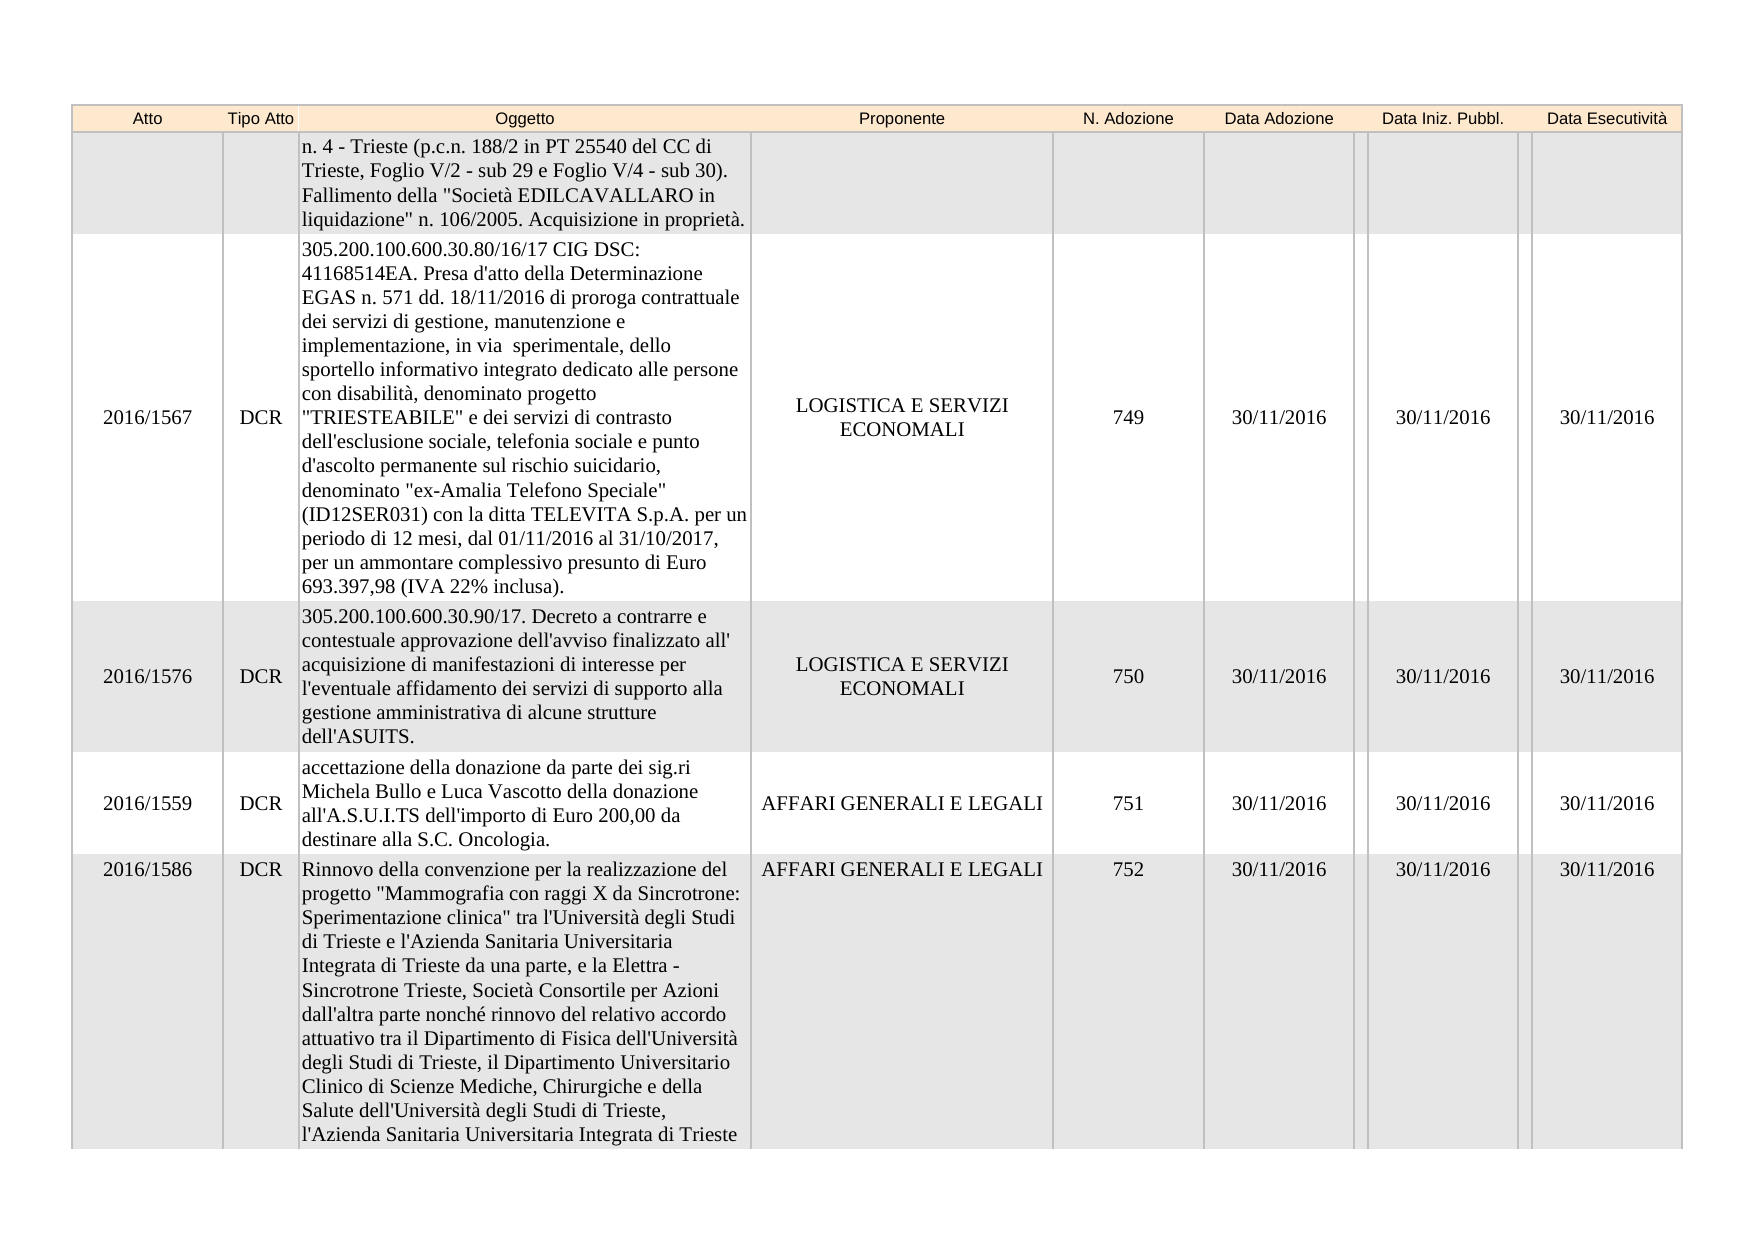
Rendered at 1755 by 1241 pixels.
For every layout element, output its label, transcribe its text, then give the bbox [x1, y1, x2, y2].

table_cell [1519, 854, 1531, 1149]
table_cell [1519, 133, 1531, 234]
table_cell 750 [1054, 601, 1203, 752]
table_cell 2016/1586 [73, 854, 222, 1149]
table_cell [1355, 133, 1367, 234]
table_header [1354, 106, 1368, 131]
table_cell 30/11/2016 [1205, 234, 1353, 601]
table_header Proponente [751, 106, 1053, 131]
table_cell [1355, 854, 1367, 1149]
table_cell 30/11/2016 [1205, 854, 1353, 1149]
table_cell 30/11/2016 [1369, 854, 1517, 1149]
table_cell 305.200.100.600.30.80/16/17 CIG DSC: 41168514EA. Presa d'atto della Determinazione EGAS n. 571 dd. 18/11/2016 di proroga contrattuale dei servizi di gestione, manutenzione e implementazione, in via sperimentale, dello sportello informativo integrato dedicato alle persone con disabilità, denominato progetto "TRIESTEABILE" e dei servizi di contrasto dell'esclusione sociale, telefonia sociale e punto d'ascolto permanente sul rischio suicidario, denominato "ex-Amalia Telefono Speciale" (ID12SER031) con la ditta TELEVITA S.p.A. per un periodo di 12 mesi, dal 01/11/2016 al 31/10/2017, per un ammontare complessivo presunto di Euro 693.397,98 (IVA 22% inclusa). [300, 234, 750, 601]
table_cell [1054, 133, 1203, 234]
table_cell accettazione della donazione da parte dei sig.ri Michela Bullo e Luca Vascotto della donazione all'A.S.U.I.TS dell'importo di Euro 200,00 da destinare alla S.C. Oncologia. [300, 752, 750, 854]
table_cell LOGISTICA E SERVIZI ECONOMALI [752, 234, 1052, 601]
table_cell 30/11/2016 [1533, 601, 1681, 752]
table_cell 2016/1576 [73, 601, 222, 752]
table_cell 30/11/2016 [1533, 752, 1681, 854]
table_cell DCR [224, 752, 298, 854]
table_header Atto [73, 106, 223, 131]
table_cell 30/11/2016 [1369, 601, 1517, 752]
table_cell 30/11/2016 [1205, 601, 1353, 752]
table_cell 305.200.100.600.30.90/17. Decreto a contrarre e contestuale approvazione dell'avviso finalizzato all' acquisizione di manifestazioni di interesse per l'eventuale affidamento dei servizi di supporto alla gestione amministrativa di alcune strutture dell'ASUITS. [300, 601, 750, 752]
table_cell [73, 133, 222, 234]
table_header Data Adozione [1204, 106, 1354, 131]
table_header N. Adozione [1053, 106, 1204, 131]
table_cell DCR [224, 854, 298, 1149]
table_cell AFFARI GENERALI E LEGALI [752, 752, 1052, 854]
table_cell 749 [1054, 234, 1203, 601]
table_cell 30/11/2016 [1369, 752, 1517, 854]
table_cell 30/11/2016 [1533, 854, 1681, 1149]
table_cell [1205, 133, 1353, 234]
table_cell AFFARI GENERALI E LEGALI [752, 854, 1052, 1149]
table_cell 30/11/2016 [1369, 234, 1517, 601]
table_header Data Iniz. Pubbl. [1368, 106, 1518, 131]
table_cell [1533, 133, 1681, 234]
table_cell 30/11/2016 [1205, 752, 1353, 854]
table_cell Rinnovo della convenzione per la realizzazione del progetto "Mammografia con raggi X da Sincrotrone: Sperimentazione clinica" tra l'Università degli Studi di Trieste e l'Azienda Sanitaria Universitaria Integrata di Trieste da una parte, e la Elettra - Sincrotrone Trieste, Società Consortile per Azioni dall'altra parte nonché rinnovo del relativo accordo attuativo tra il Dipartimento di Fisica dell'Università degli Studi di Trieste, il Dipartimento Universitario Clinico di Scienze Mediche, Chirurgiche e della Salute dell'Università degli Studi di Trieste, l'Azienda Sanitaria Universitaria Integrata di Trieste [300, 854, 750, 1149]
table_cell n. 4 - Trieste (p.c.n. 188/2 in PT 25540 del CC di Trieste, Foglio V/2 - sub 29 e Foglio V/4 - sub 30). Fallimento della "Società EDILCAVALLARO in liquidazione" n. 106/2005. Acquisizione in proprietà. [300, 133, 750, 234]
table_cell 30/11/2016 [1533, 234, 1681, 601]
table_cell DCR [224, 601, 298, 752]
table_header Oggetto [299, 106, 751, 131]
table_cell [1519, 752, 1531, 854]
table_header Data Esecutività [1532, 106, 1681, 131]
table_cell [1519, 234, 1531, 601]
table_cell 2016/1567 [73, 234, 222, 601]
table_cell LOGISTICA E SERVIZI ECONOMALI [752, 601, 1052, 752]
table_cell [1355, 601, 1367, 752]
table_cell [1355, 234, 1367, 601]
table_cell 751 [1054, 752, 1203, 854]
table_cell [1355, 752, 1367, 854]
table_cell 2016/1559 [73, 752, 222, 854]
table_cell [752, 133, 1052, 234]
table_cell [224, 133, 298, 234]
table_header [1518, 106, 1532, 131]
table_header Tipo Atto [223, 106, 298, 131]
table_cell [1519, 601, 1531, 752]
table_cell DCR [224, 234, 298, 601]
table_cell [1369, 133, 1517, 234]
table_cell 752 [1054, 854, 1203, 1149]
